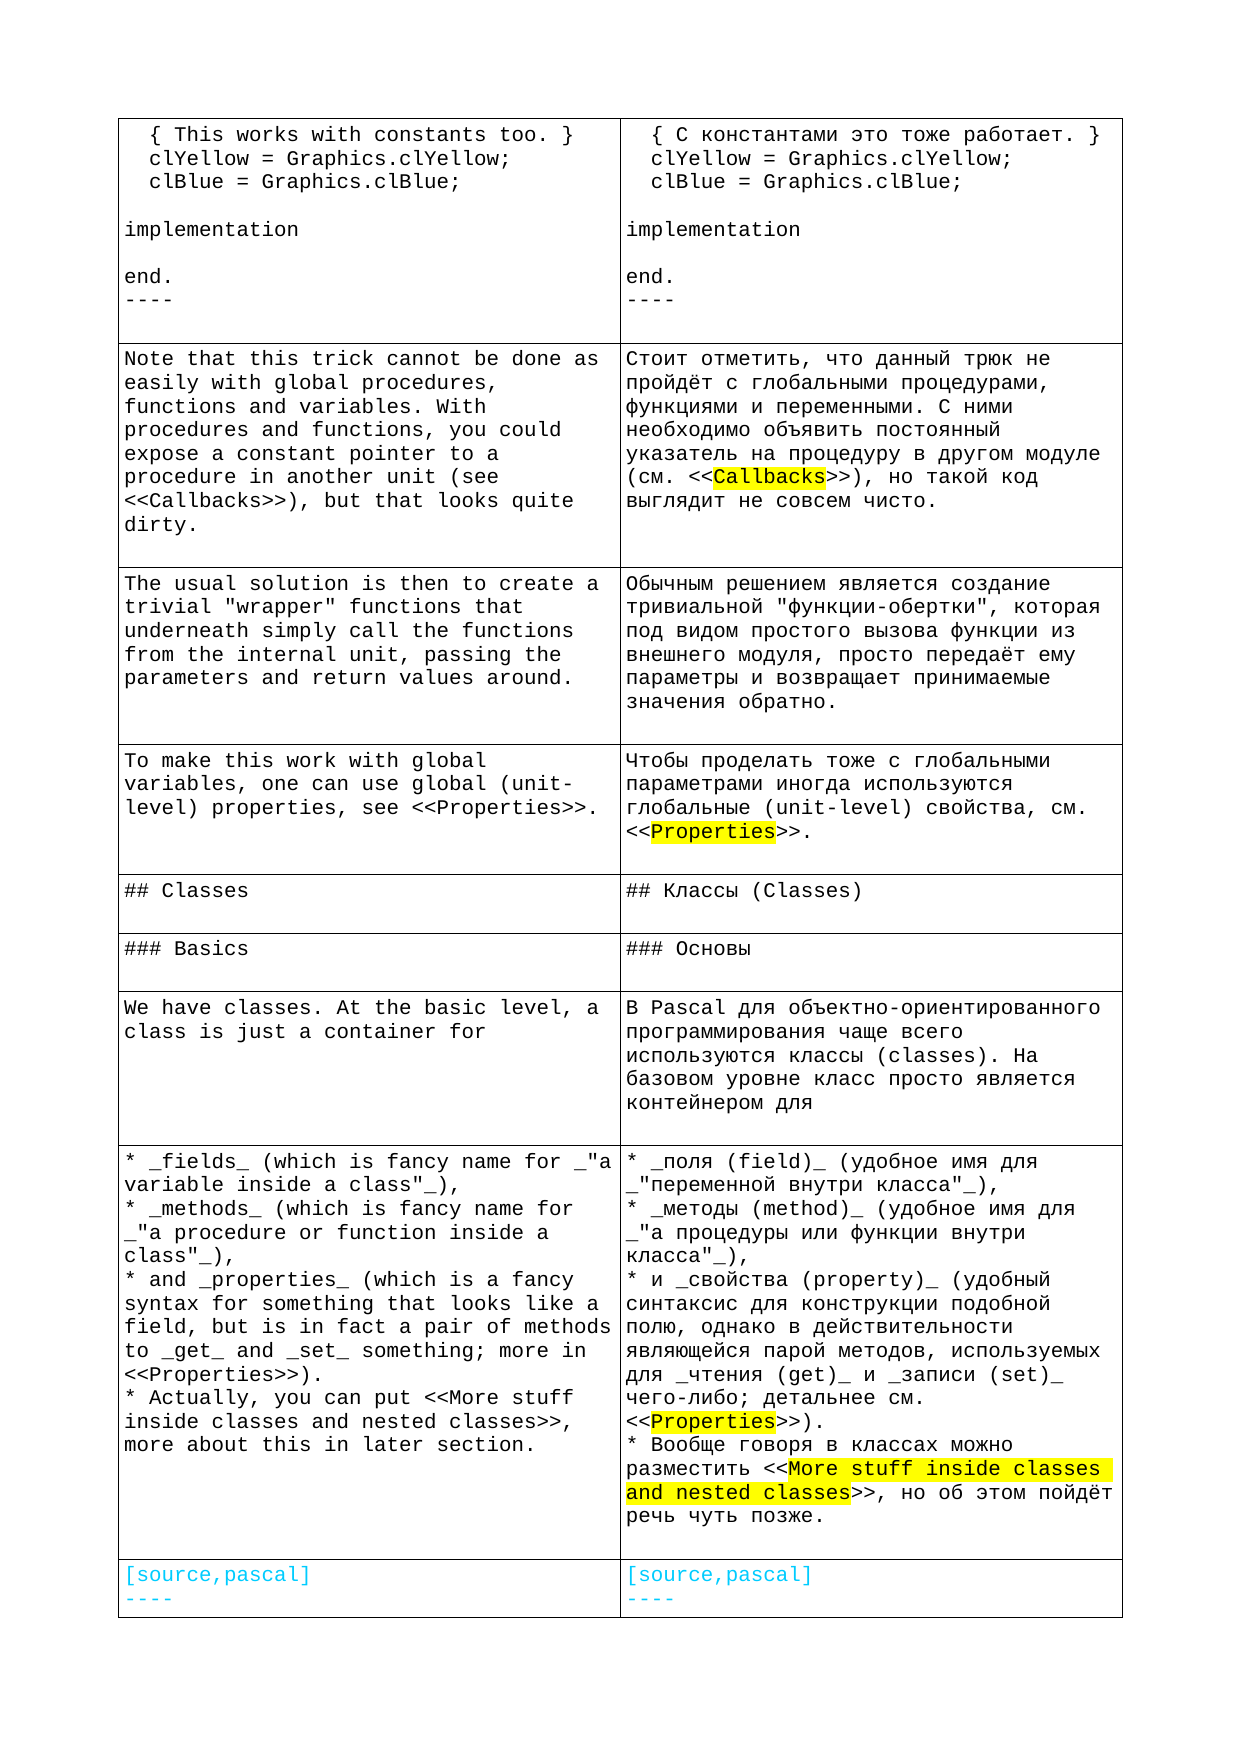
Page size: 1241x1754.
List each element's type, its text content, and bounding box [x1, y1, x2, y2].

table_cell ## Classes [119, 875, 620, 933]
table_cell В Pascal для объектно-ориентированного программирования чаще всего используются классы (classes). На базовом уровне класс просто является контейнером для [621, 992, 1122, 1145]
table_cell * _поля (field)_ (удобное имя для _"переменной внутри класса"_), * _методы (method)_ (удобное имя для _"a процедуры или функции внутри класса"_), * и _свойства (property)_ (удобный синтаксис для конструкции подобной полю, однако в действительности являющейся парой методов, используемых для _чтения (get)_ и _записи (set)_ чего-либо; детальнее см. <<Properties>>). * Вообще говоря в классах можно разместить <<More stuff inside classes and nested classes>>, но об этом пойдёт речь чуть позже. [621, 1146, 1122, 1558]
table_cell ### Basics [119, 934, 620, 991]
table_cell Note that this trick cannot be done as easily with global procedures, functions and variables. With procedures and functions, you could expose a constant pointer to a procedure in another unit (see <<Callbacks>>), but that looks quite dirty. [119, 344, 620, 567]
table_cell * _fields_ (which is fancy name for _"a variable inside a class"_), * _methods_ (which is fancy name for _"a procedure or function inside a class"_), * and _properties_ (which is a fancy syntax for something that looks like a field, but is in fact a pair of methods to _get_ and _set_ something; more in <<Properties>>). * Actually, you can put <<More stuff inside classes and nested classes>>, more about this in later section. [119, 1146, 620, 1558]
table_cell [source,pascal] [119, 1560, 620, 1617]
table_cell Обычным решением является создание тривиальной "функции-обертки", которая под видом простого вызова функции из внешнего модуля, просто передаёт ему параметры и возвращает принимаемые значения обратно. [621, 568, 1122, 744]
table_cell ### Основы [621, 934, 1122, 991]
table_cell Стоит отметить, что данный трюк не пройдёт с глобальными процедурами, функциями и переменными. С ними необходимо объявить постоянный указатель на процедуру в другом модуле (см. <<Callbacks>>), но такой код выглядит не совсем чисто. [621, 344, 1122, 567]
table_cell { С константами это тоже работает. } clYellow = Graphics.clYellow; clBlue = Graphics.clBlue; implementation end. ---- [621, 119, 1122, 342]
table_cell We have classes. At the basic level, a class is just a container for [119, 992, 620, 1145]
table_cell ## Классы (Classes) [621, 875, 1122, 933]
table_cell { This works with constants too. } clYellow = Graphics.clYellow; clBlue = Graphics.clBlue; implementation end. ---- [119, 119, 620, 342]
table_cell [source,pascal] [621, 1560, 1122, 1617]
table_cell Чтобы проделать тоже с глобальными параметрами иногда используются глобальные (unit-level) свойства, см. <<Properties>>. [621, 745, 1122, 874]
table_cell The usual solution is then to create a trivial "wrapper" functions that underneath simply call the functions from the internal unit, passing the parameters and return values around. [119, 568, 620, 744]
table_cell To make this work with global variables, one can use global (unit-level) properties, see <<Properties>>. [119, 745, 620, 874]
